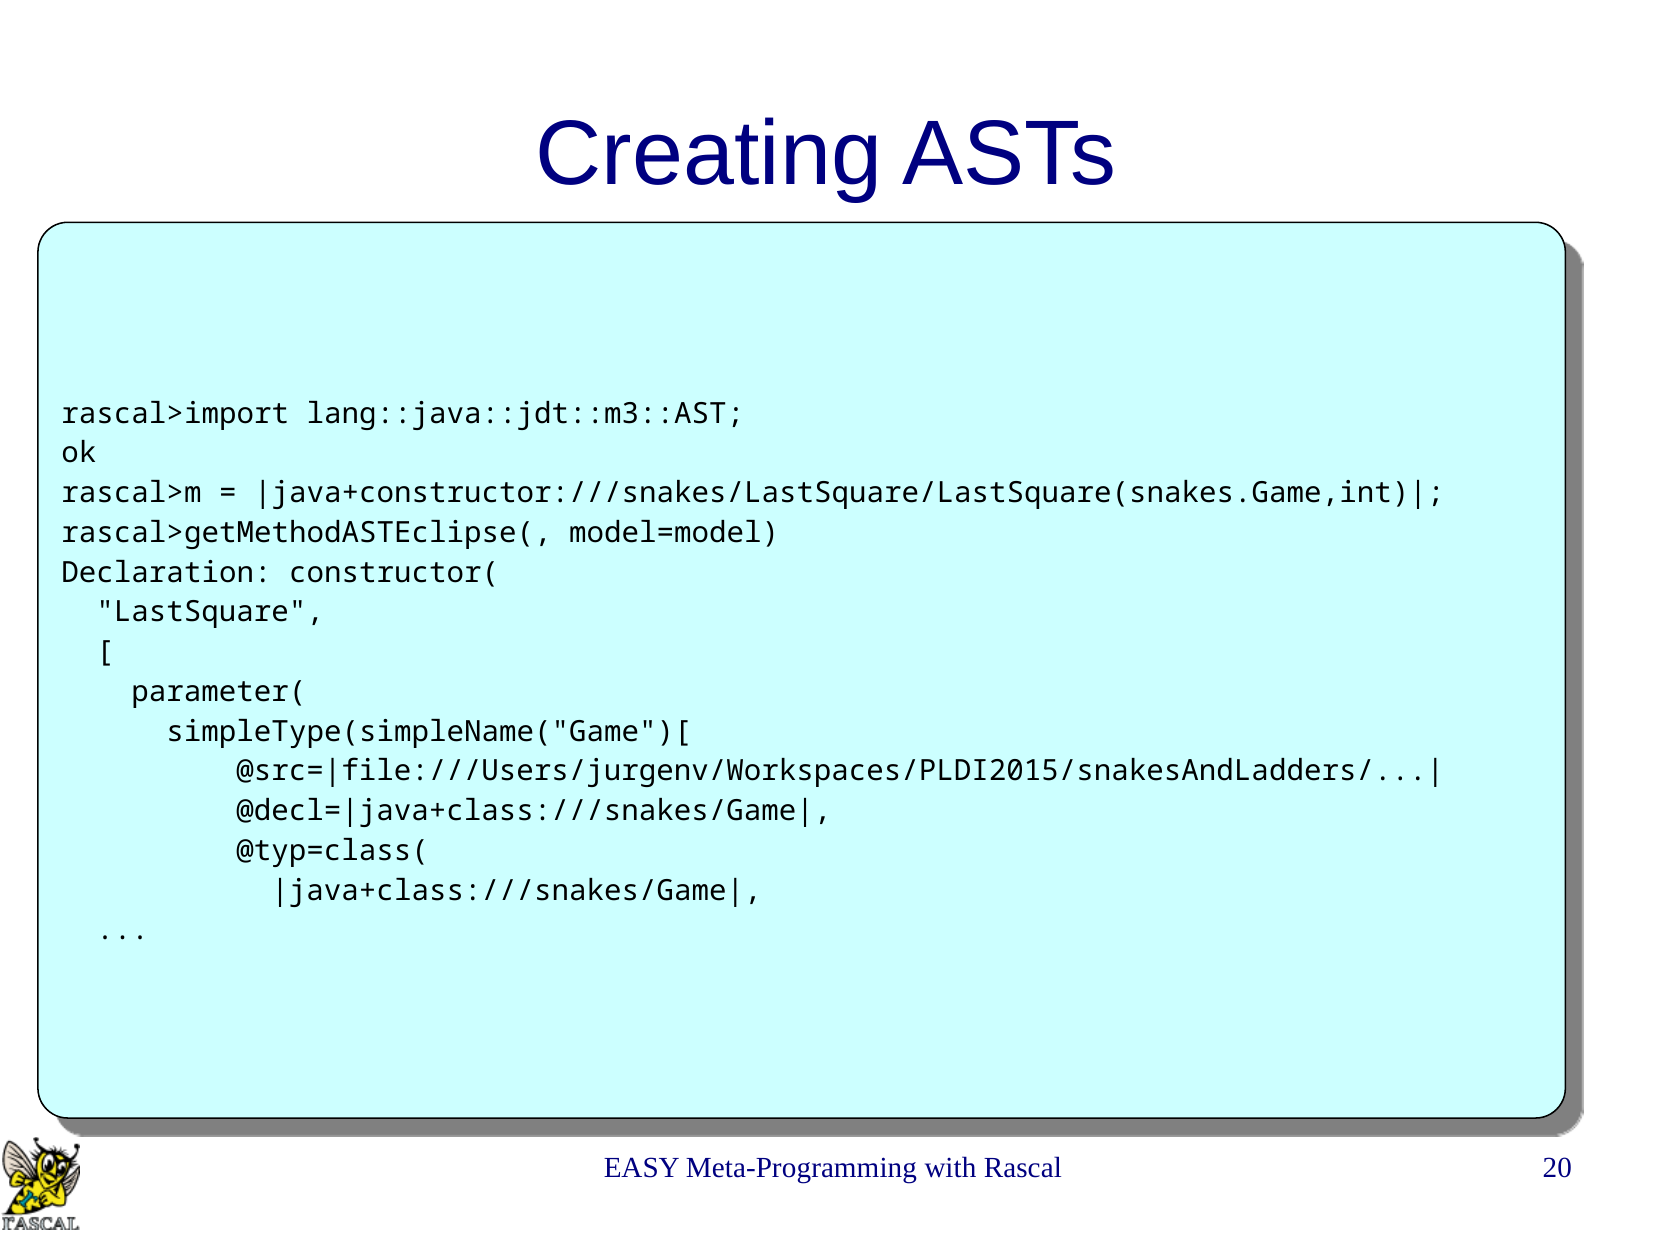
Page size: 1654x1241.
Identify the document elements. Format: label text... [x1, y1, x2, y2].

title Creating ASTs [82, 49, 1571, 257]
picture [1, 1137, 80, 1230]
text_box rascal>import lang::java::jdt::m3::AST; ok rascal>m = |java+constructor:///snakes/LastSquare/LastSquare(snakes.Game,int)|; rascal>getMethodASTEclipse(, model=model) Declaration: constructor( "LastSquare", [ parameter( simpleType(simpleName("Game")[ @src=|file:///Users/jurgenv/Workspaces/PLDI2015/snakesAndLadders/...| @decl=|java+class:///snakes/Game|, @typ=class( |java+class:///snakes/Game|, ... [37, 222, 1566, 1119]
